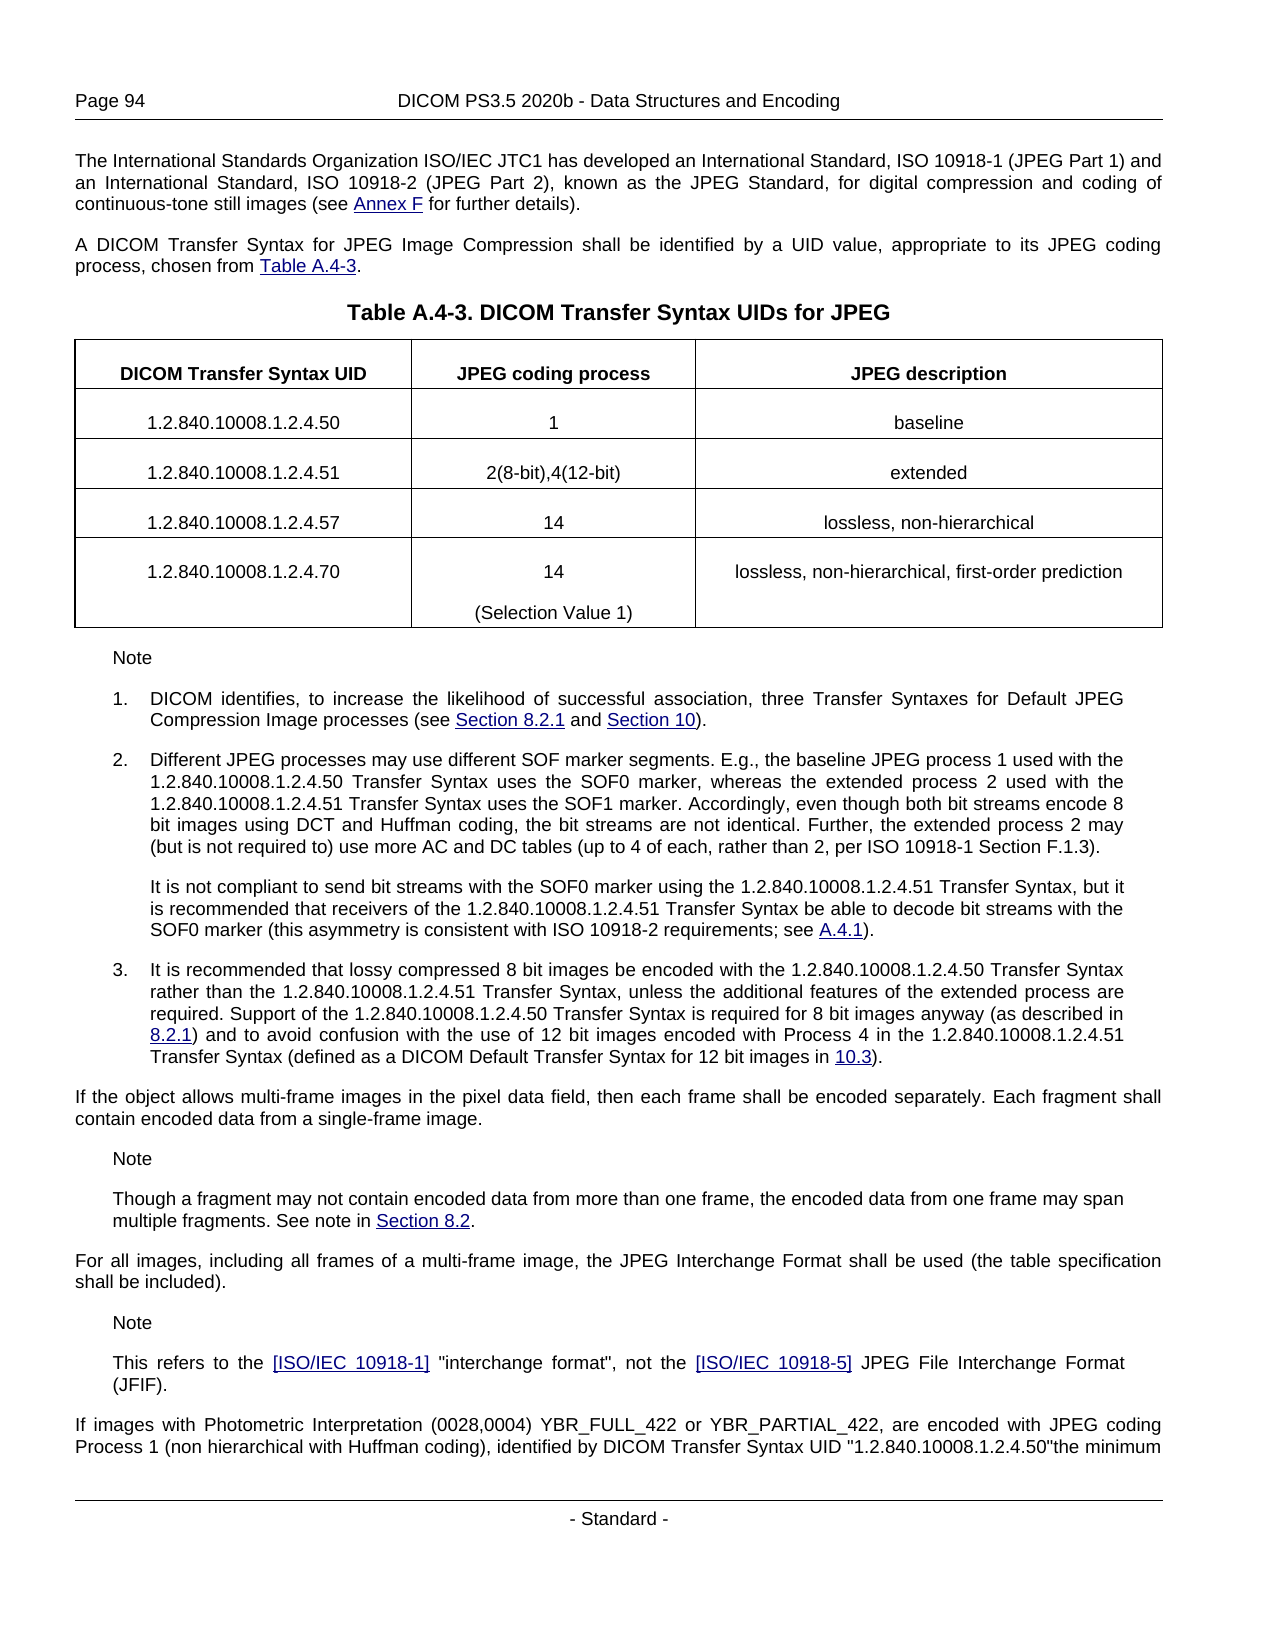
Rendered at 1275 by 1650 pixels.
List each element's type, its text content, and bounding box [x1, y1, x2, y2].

text Note [112, 1148, 1125, 1169]
table_cell 1.2.840.10008.1.2.4.57 [76, 489, 411, 537]
table_header DICOM Transfer Syntax UID [76, 340, 411, 388]
table_cell extended [696, 439, 1162, 487]
text Table A.4-3. DICOM Transfer Syntax UIDs for JPEG [75, 299, 1162, 325]
text Note [112, 1312, 1125, 1333]
text 2. Different JPEG processes may use different SOF marker segments. E.g., the baseline JPEG process 1 used with the 1.2.840.10008.1.2.4.50 Transfer Syntax uses the SOF0 marker, whereas the extended process 2 used with the 1.2.840.10008.1.2.4.51 Transfer Syntax uses the SOF1 marker. Accordingly, even though both bit streams encode 8 bit images using DCT and Huffman coding, the bit streams are not identical. Further, the extended process 2 may (but is not required to) use more AC and DC tables (up to 4 of each, rather than 2, per ISO 10918-1 Section F.1.3). [112, 749, 1125, 857]
text Note [112, 647, 1125, 668]
text 3. It is recommended that lossy compressed 8 bit images be encoded with the 1.2.840.10008.1.2.4.50 Transfer Syntax rather than the 1.2.840.10008.1.2.4.51 Transfer Syntax, unless the additional features of the extended process are required. Support of the 1.2.840.10008.1.2.4.50 Transfer Syntax is required for 8 bit images anyway (as described in 8.2.1) and to avoid confusion with the use of 12 bit images encoded with Process 4 in the 1.2.840.10008.1.2.4.51 Transfer Syntax (defined as a DICOM Default Transfer Syntax for 12 bit images in 10.3). [112, 959, 1125, 1067]
table_cell 1.2.840.10008.1.2.4.70 [76, 538, 411, 627]
table_header JPEG coding process [412, 340, 695, 388]
table_cell lossless, non-hierarchical, first-order prediction [696, 538, 1162, 627]
table_cell 1 [412, 389, 695, 438]
table_cell lossless, non-hierarchical [696, 489, 1162, 537]
text 1. DICOM identifies, to increase the likelihood of successful association, three Transfer Syntaxes for Default JPEG Compression Image processes (see Section 8.2.1 and Section 10). [112, 687, 1125, 730]
text For all images, including all frames of a multi-frame image, the JPEG Interchange Format shall be used (the table specification shall be included). [75, 1250, 1162, 1293]
table_cell 1.2.840.10008.1.2.4.51 [76, 439, 411, 487]
table_cell 14 [412, 489, 695, 537]
table_cell baseline [696, 389, 1162, 438]
text Though a fragment may not contain encoded data from more than one frame, the encoded data from one frame may span multiple fragments. See note in Section 8.2. [112, 1188, 1125, 1231]
table_cell 1.2.840.10008.1.2.4.50 [76, 389, 411, 438]
table_cell 2(8-bit),4(12-bit) [412, 439, 695, 487]
text If the object allows multi-frame images in the pixel data field, then each frame shall be encoded separately. Each fragment shall contain encoded data from a single-frame image. [75, 1086, 1162, 1129]
text The International Standards Organization ISO/IEC JTC1 has developed an International Standard, ISO 10918-1 (JPEG Part 1) and an International Standard, ISO 10918-2 (JPEG Part 2), known as the JPEG Standard, for digital compression and coding of continuous-tone still images (see Annex F for further details). [75, 150, 1162, 215]
table_cell 14 (Selection Value 1) [412, 538, 695, 627]
text If images with Photometric Interpretation (0028,0004) YBR_FULL_422 or YBR_PARTIAL_422, are encoded with JPEG coding Process 1 (non hierarchical with Huffman coding), identified by DICOM Transfer Syntax UID "1.2.840.10008.1.2.4.50"the minimum [75, 1414, 1162, 1457]
text This refers to the [ISO/IEC 10918-1] "interchange format", not the [ISO/IEC 10918-5] JPEG File Interchange Format (JFIF). [112, 1352, 1125, 1395]
text It is not compliant to send bit streams with the SOF0 marker using the 1.2.840.10008.1.2.4.51 Transfer Syntax, but it is recommended that receivers of the 1.2.840.10008.1.2.4.51 Transfer Syntax be able to decode bit streams with the SOF0 marker (this asymmetry is consistent with ISO 10918-2 requirements; see A.4.1). [150, 876, 1125, 940]
table_header JPEG description [696, 340, 1162, 388]
text A DICOM Transfer Syntax for JPEG Image Compression shall be identified by a UID value, appropriate to its JPEG coding process, chosen from Table A.4-3. [75, 233, 1162, 277]
